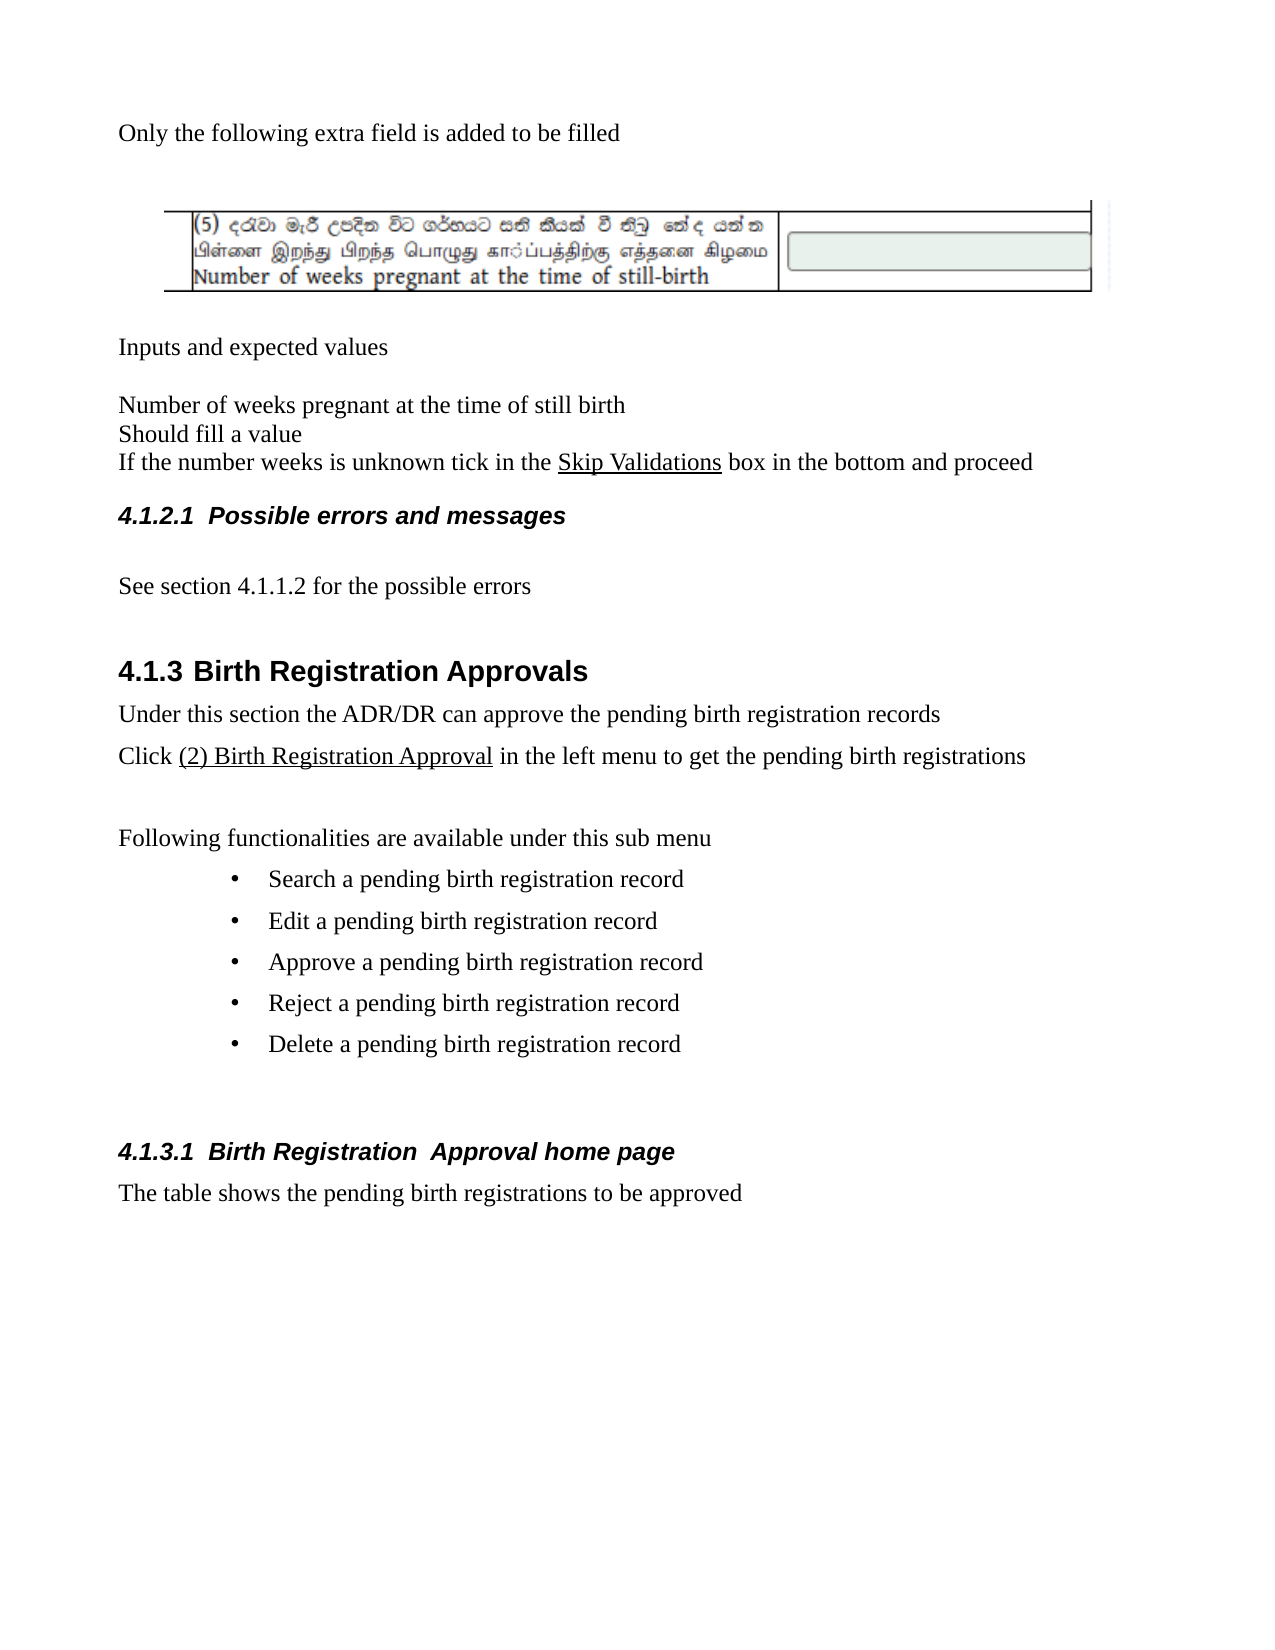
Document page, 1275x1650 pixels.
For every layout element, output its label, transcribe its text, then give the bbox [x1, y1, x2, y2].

text Click (2) Birth Registration Approval in the left menu to get the pending birth registrations [118, 741, 1157, 769]
text If the number weeks is unknown tick in the Skip Validations box in the bottom and proceed [118, 447, 1157, 476]
text Following functionalities are available under this sub menu [118, 823, 1157, 852]
subtitle Birth Registration Approval home page [118, 1137, 1157, 1166]
text Only the following extra field is added to be filled [118, 118, 1157, 147]
subtitle Birth Registration Approvals [118, 653, 1157, 687]
text Number of weeks pregnant at the time of still birth [118, 390, 1157, 419]
subtitle Possible errors and messages [118, 501, 1157, 530]
picture [164, 200, 1111, 292]
text Should fill a value [118, 419, 1157, 447]
list Search a pending birth registration record [231, 864, 1157, 893]
list Approve a pending birth registration record [231, 947, 1157, 976]
list Edit a pending birth registration record [231, 906, 1157, 934]
list Reject a pending birth registration record [231, 988, 1157, 1017]
text Inputs and expected values [118, 332, 1157, 361]
list Delete a pending birth registration record [231, 1029, 1157, 1058]
text Under this section the ADR/DR can approve the pending birth registration records [118, 699, 1157, 728]
text The table shows the pending birth registrations to be approved [118, 1178, 1157, 1207]
text See section 4.1.1.2 for the possible errors [118, 571, 1157, 600]
